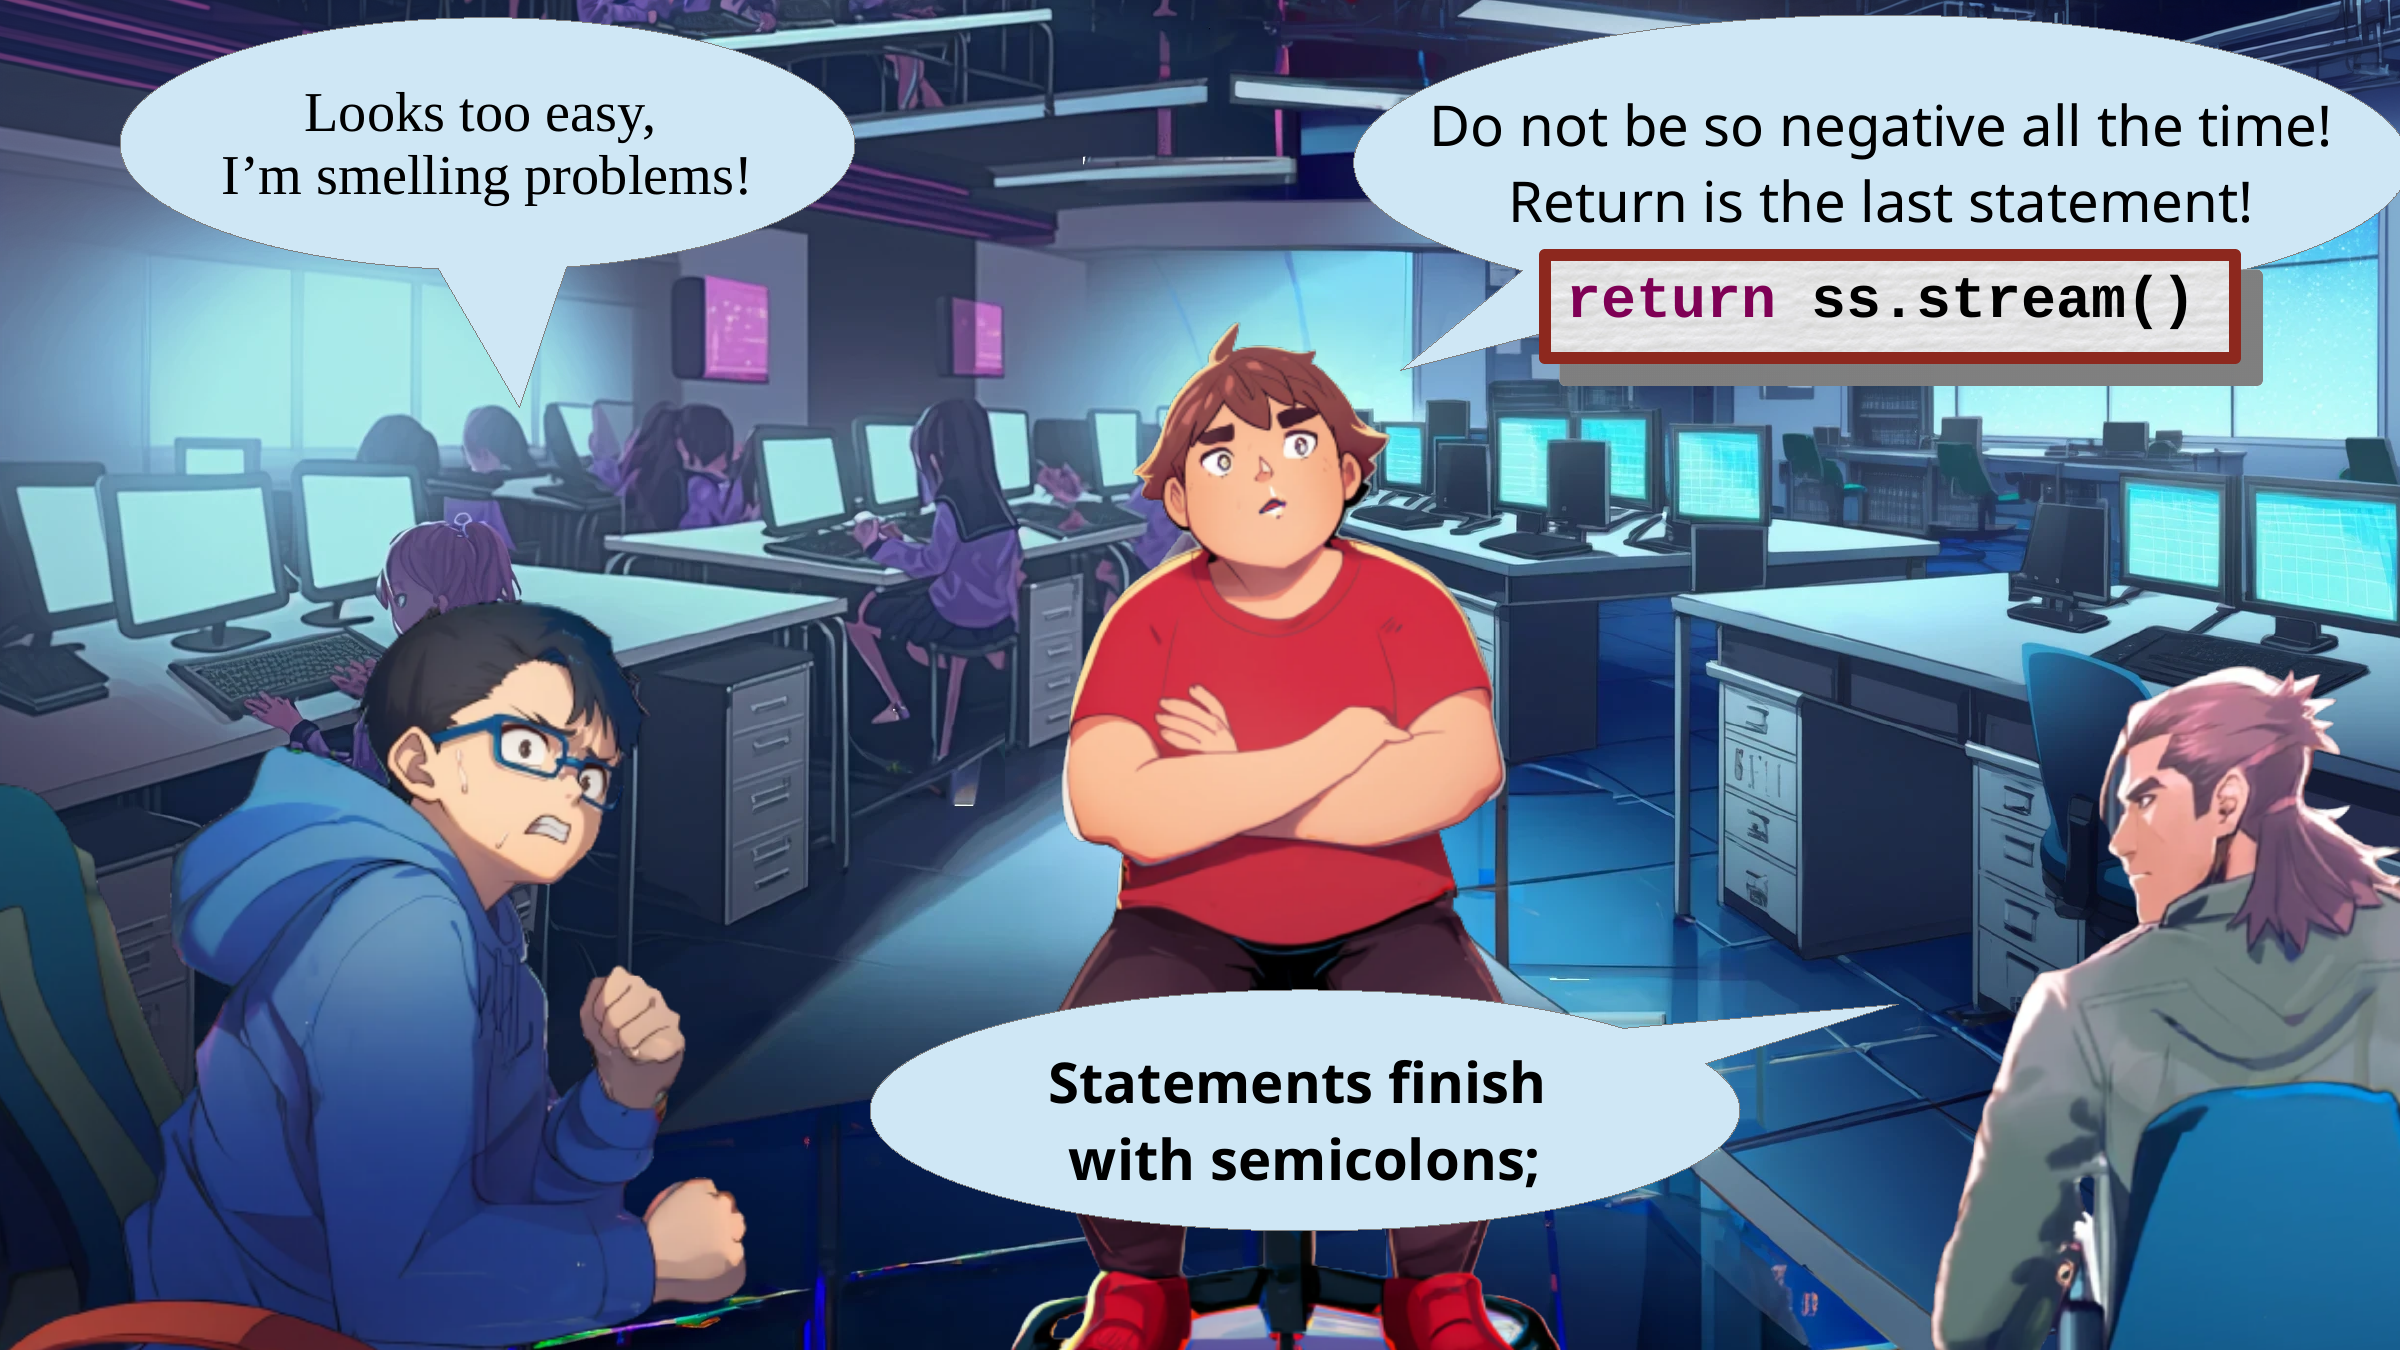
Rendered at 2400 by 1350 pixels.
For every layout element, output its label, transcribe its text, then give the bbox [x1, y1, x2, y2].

text_box Do not be so negative all the time! Return is the last statement! [1353, 15, 2400, 312]
picture [0, 0, 2400, 1350]
text_box Statements finish with semicolons; [870, 989, 1899, 1231]
text_box Looks too easy, I’m smelling problems! [120, 17, 856, 408]
text_box return ss.stream() [1545, 254, 2236, 358]
